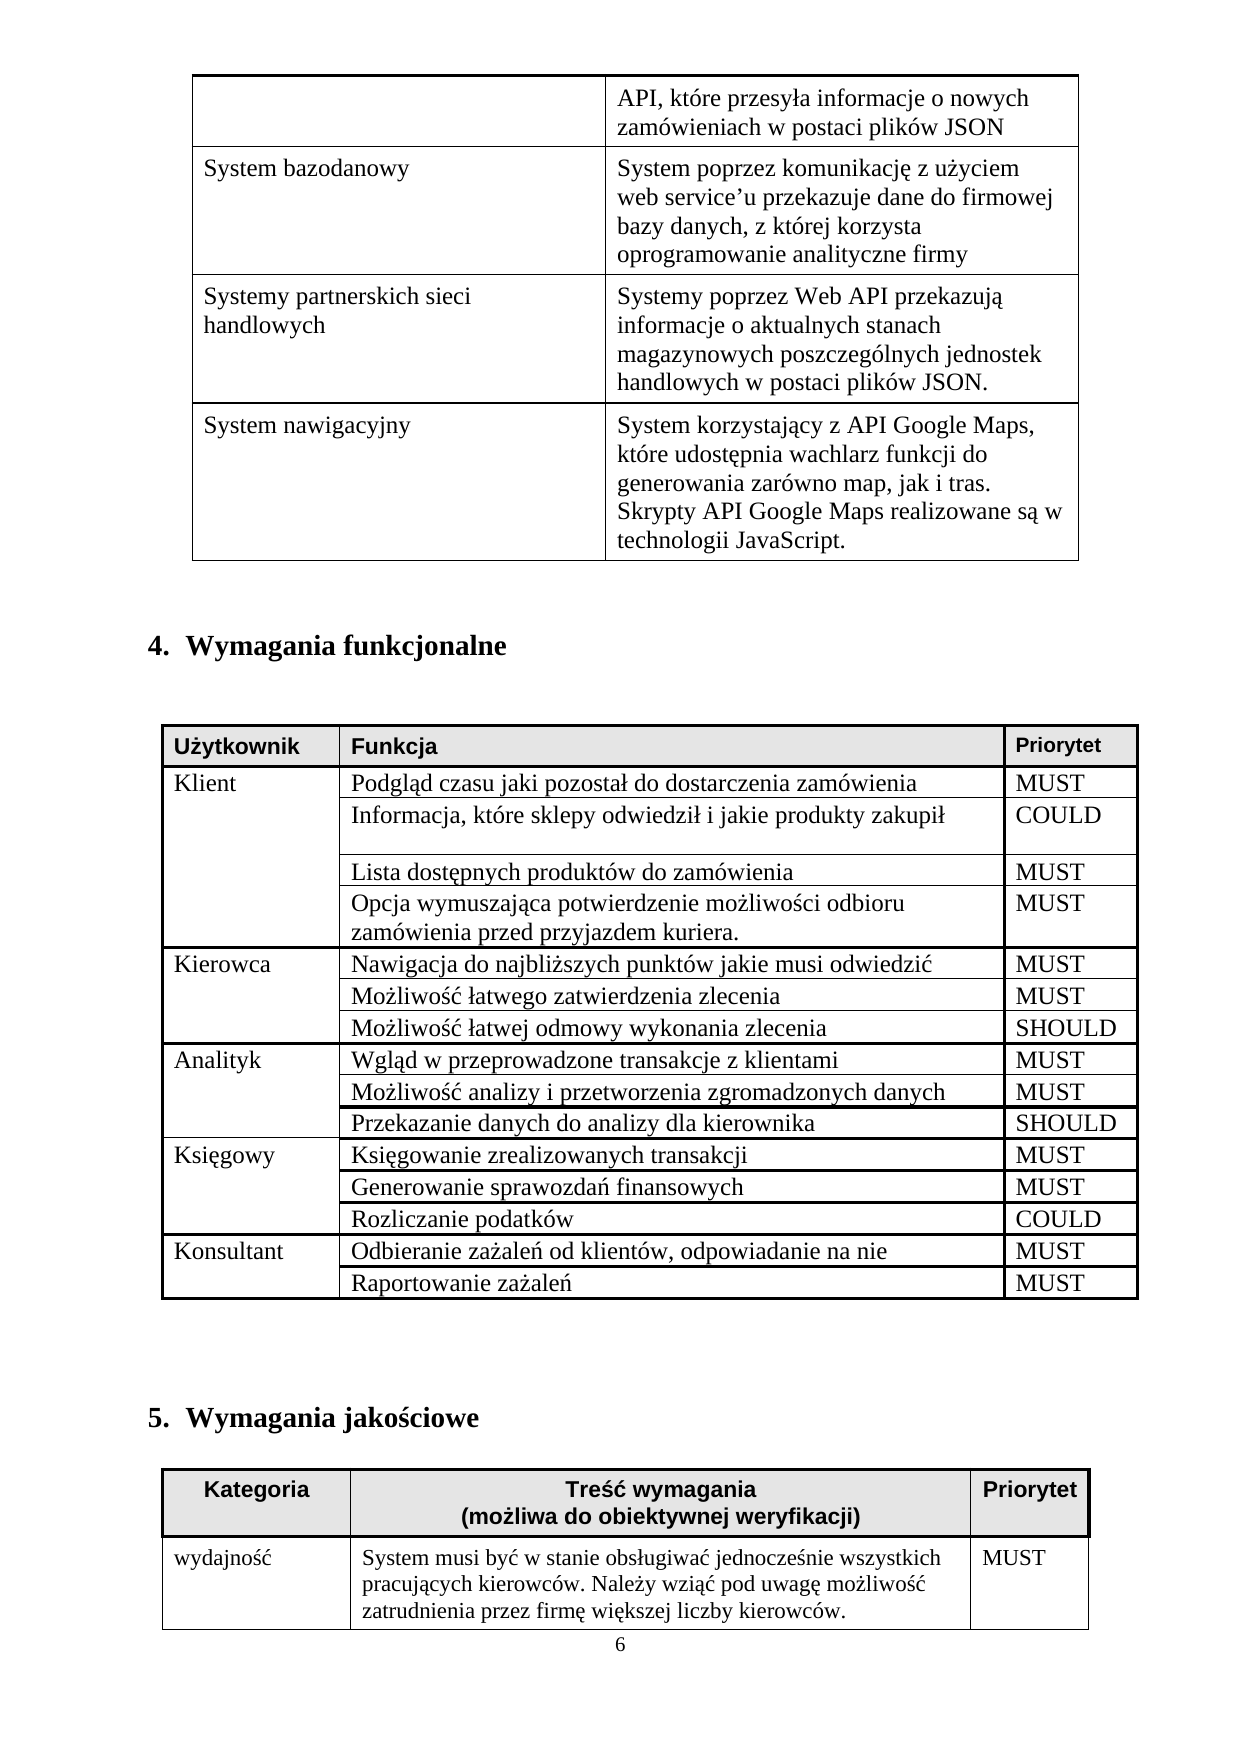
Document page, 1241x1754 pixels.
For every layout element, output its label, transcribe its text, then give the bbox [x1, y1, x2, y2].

table_cell MUST [1006, 1140, 1136, 1169]
table_cell Możliwość łatwej odmowy wykonania zlecenia [340, 1011, 1003, 1042]
table_cell Podgląd czasu jaki pozostał do dostarczenia zamówienia [340, 768, 1003, 797]
table_cell MUST [1006, 949, 1136, 978]
list Wymagania jakościowe [148, 1400, 1092, 1434]
list Wymagania funkcjonalne [148, 628, 1092, 661]
table_cell Systemy poprzez Web API przekazują informacje o aktualnych stanach magazynowych poszczególnych jednostek handlowych w postaci plików JSON. [606, 275, 1078, 402]
table_cell COULD [1006, 1204, 1136, 1233]
table_cell wydajność [163, 1538, 350, 1629]
table_cell System bazodanowy [193, 147, 605, 274]
table_header Priorytet [1006, 727, 1136, 765]
table_cell MUST [1006, 1075, 1136, 1105]
table_cell MUST [1006, 1268, 1136, 1297]
table_header Priorytet [971, 1471, 1087, 1535]
table_cell Odbieranie zażaleń od klientów, odpowiadanie na nie [340, 1236, 1003, 1265]
table_header Treść wymagania (możliwa do obiektywnej weryfikacji) [351, 1471, 970, 1535]
table_cell Lista dostępnych produktów do zamówienia [340, 855, 1003, 885]
table_cell MUST [1006, 886, 1136, 946]
table_cell System poprzez komunikację z użyciem web service’u przekazuje dane do firmowej bazy danych, z której korzysta oprogramowanie analityczne firmy [606, 147, 1078, 274]
table_cell Raportowanie zażaleń [340, 1268, 1003, 1297]
table_cell SHOULD [1006, 1109, 1136, 1137]
table_cell Analityk [164, 1045, 339, 1137]
table_header Użytkownik [164, 727, 339, 765]
table_cell MUST [1006, 979, 1136, 1010]
table_cell MUST [1006, 1045, 1136, 1073]
table_cell SHOULD [1006, 1011, 1136, 1042]
table_cell System musi być w stanie obsługiwać jednocześnie wszystkich pracujących kierowców. Należy wziąć pod uwagę możliwość zatrudnienia przez firmę większej liczby kierowców. [351, 1538, 970, 1629]
table_cell Systemy partnerskich sieci handlowych [193, 275, 605, 402]
table_cell [193, 77, 605, 146]
table_cell Klient [164, 768, 339, 946]
table_header System nawigacyjny [193, 404, 605, 560]
table_cell Przekazanie danych do analizy dla kierownika [340, 1109, 1003, 1137]
table_cell Informacja, które sklepy odwiedził i jakie produkty zakupił [340, 798, 1003, 853]
table_cell MUST [1006, 855, 1136, 885]
table_cell Konsultant [164, 1236, 339, 1297]
table_header Funkcja [340, 727, 1003, 765]
table_cell Nawigacja do najbliższych punktów jakie musi odwiedzić [340, 949, 1003, 978]
table_cell Wgląd w przeprowadzone transakcje z klientami [340, 1045, 1003, 1073]
table_cell MUST [971, 1538, 1088, 1629]
table_cell Możliwość łatwego zatwierdzenia zlecenia [340, 979, 1003, 1010]
table_cell Księgowanie zrealizowanych transakcji [340, 1140, 1003, 1169]
table_cell Możliwość analizy i przetworzenia zgromadzonych danych [340, 1075, 1003, 1105]
table_cell MUST [1006, 1172, 1136, 1201]
table_cell Opcja wymuszająca potwierdzenie możliwości odbioru zamówienia przed przyjazdem kuriera. [340, 886, 1003, 946]
table_cell API, które przesyła informacje o nowych zamówieniach w postaci plików JSON [606, 77, 1078, 146]
table_header Kategoria [164, 1471, 350, 1535]
table_cell COULD [1006, 798, 1136, 853]
table_cell Kierowca [164, 949, 339, 1042]
table_cell MUST [1006, 1236, 1136, 1265]
table_cell Generowanie sprawozdań finansowych [340, 1172, 1003, 1201]
table_header System korzystający z API Google Maps, które udostępnia wachlarz funkcji do generowania zarówno map, jak i tras. Skrypty API Google Maps realizowane są w technologii JavaScript. [606, 404, 1078, 560]
table_cell Rozliczanie podatków [340, 1204, 1003, 1233]
table_cell Księgowy [164, 1138, 339, 1233]
table_cell MUST [1006, 768, 1136, 797]
